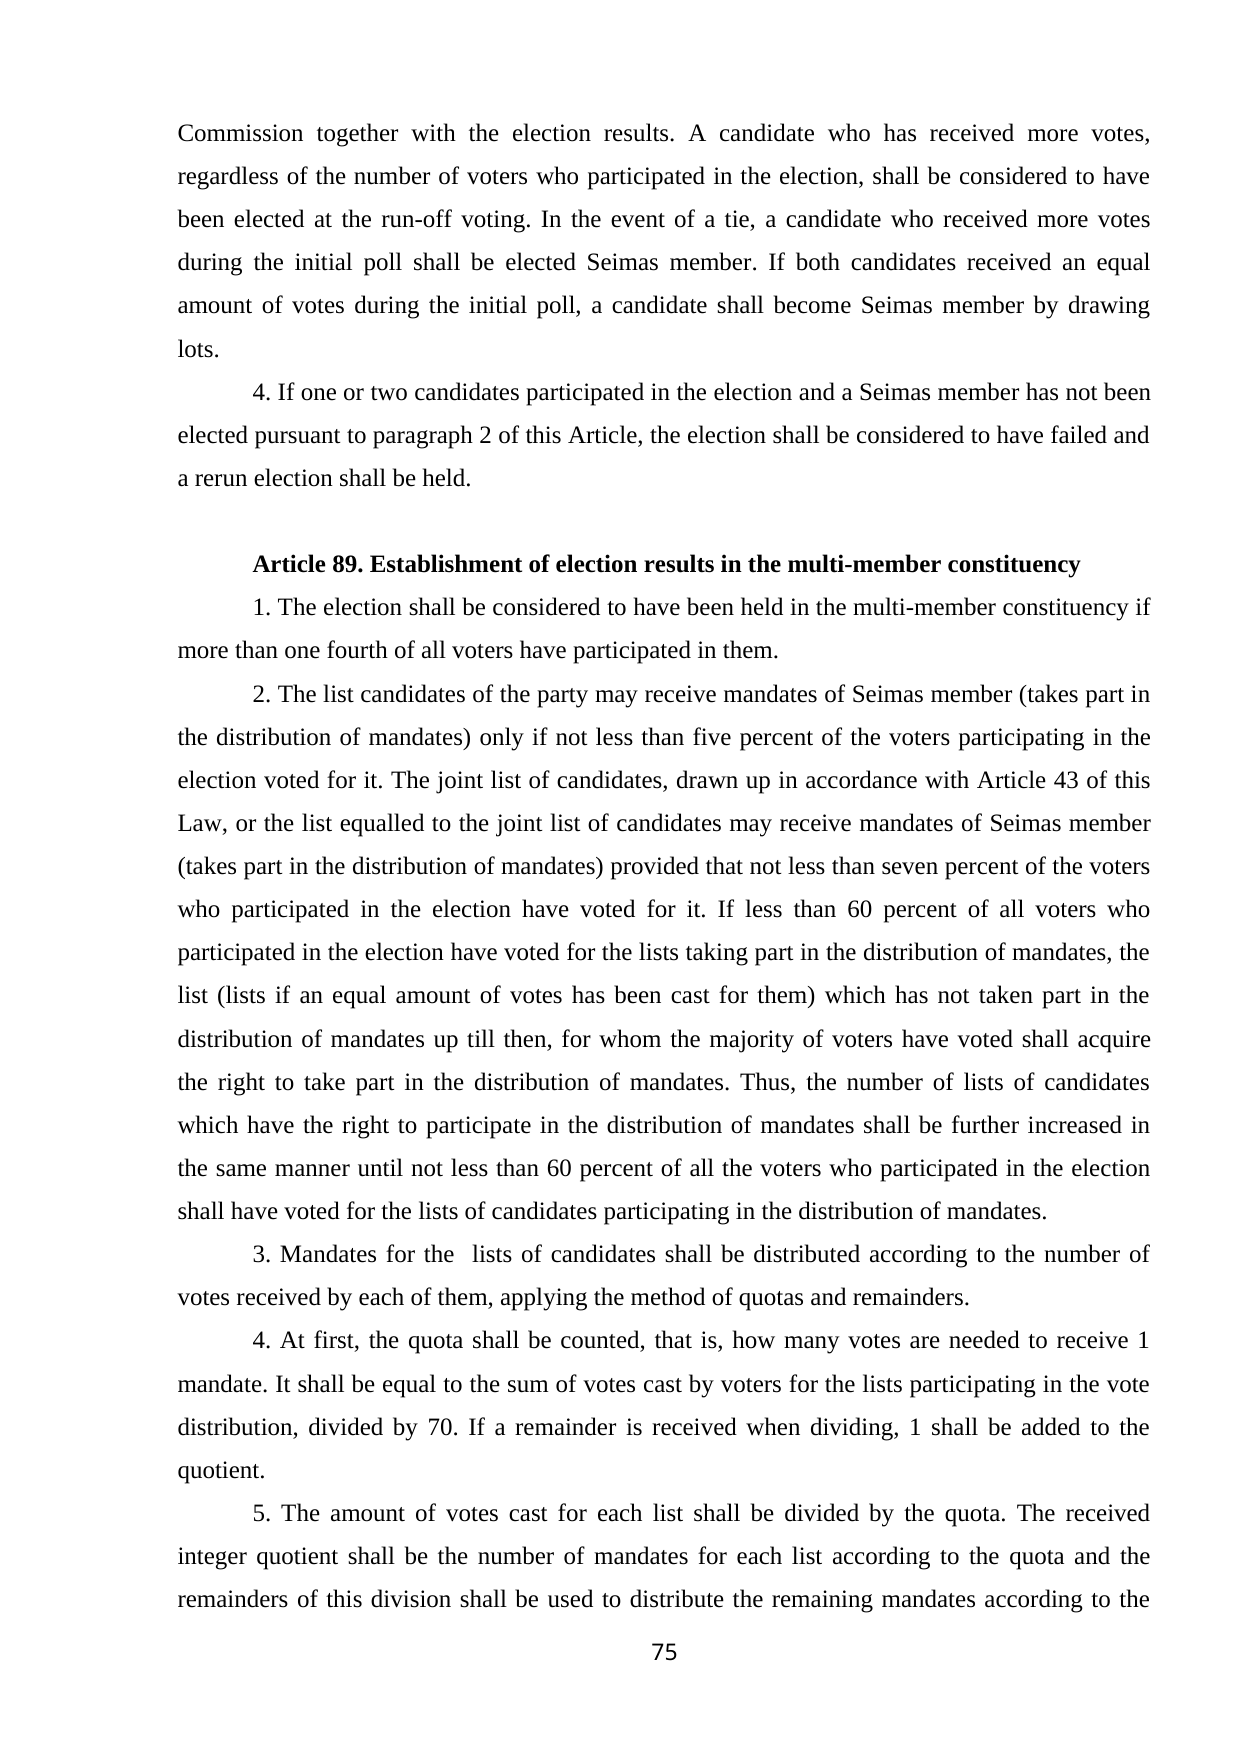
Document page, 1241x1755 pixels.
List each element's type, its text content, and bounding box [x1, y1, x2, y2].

text 2. The list candidates of the party may receive mandates of Seimas member (takes part in the distribution of mandates) only if not less than five percent of the voters participating in the election voted for it. The joint list of candidates, drawn up in accordance with Article 43 of this Law, or the list equalled to the joint list of candidates may receive mandates of Seimas member (takes part in the distribution of mandates) provided that not less than seven percent of the voters who participated in the election have voted for it. If less than 60 percent of all voters who participated in the election have voted for the lists taking part in the distribution of mandates, the list (lists if an equal amount of votes has been cast for them) which has not taken part in the distribution of mandates up till then, for whom the majority of voters have voted shall acquire the right to take part in the distribution of mandates. Thus, the number of lists of candidates which have the right to participate in the distribution of mandates shall be further increased in the same manner until not less than 60 percent of all the voters who participated in the election shall have voted for the lists of candidates participating in the distribution of mandates. [177, 679, 1152, 1225]
text 4. If one or two candidates participated in the election and a Seimas member has not been elected pursuant to paragraph 2 of this Article, the election shall be considered to have failed and a rerun election shall be held. [177, 377, 1152, 492]
text 3. Mandates for the lists of candidates shall be distributed according to the number of votes received by each of them, applying the method of quotas and remainders. [177, 1239, 1152, 1311]
text Commission together with the election results. A candidate who has received more votes, regardless of the number of voters who participated in the election, shall be considered to have been elected at the run-off voting. In the event of a tie, a candidate who received more votes during the initial poll shall be elected Seimas member. If both candidates received an equal amount of votes during the initial poll, a candidate shall become Seimas member by drawing lots. [177, 118, 1152, 362]
text 4. At first, the quota shall be counted, that is, how many votes are needed to receive 1 mandate. It shall be equal to the sum of votes cast by voters for the lists participating in the vote distribution, divided by 70. If a remainder is received when dividing, 1 shall be added to the quotient. [177, 1326, 1152, 1484]
text 1. The election shall be considered to have been held in the multi-member constituency if more than one fourth of all voters have participated in them. [177, 592, 1152, 664]
text 5. The amount of votes cast for each list shall be divided by the quota. The received integer quotient shall be the number of mandates for each list according to the quota and the remainders of this division shall be used to distribute the remaining mandates according to the [177, 1498, 1152, 1613]
text Article 89. Establishment of election results in the multi-member constituency [252, 549, 1152, 578]
